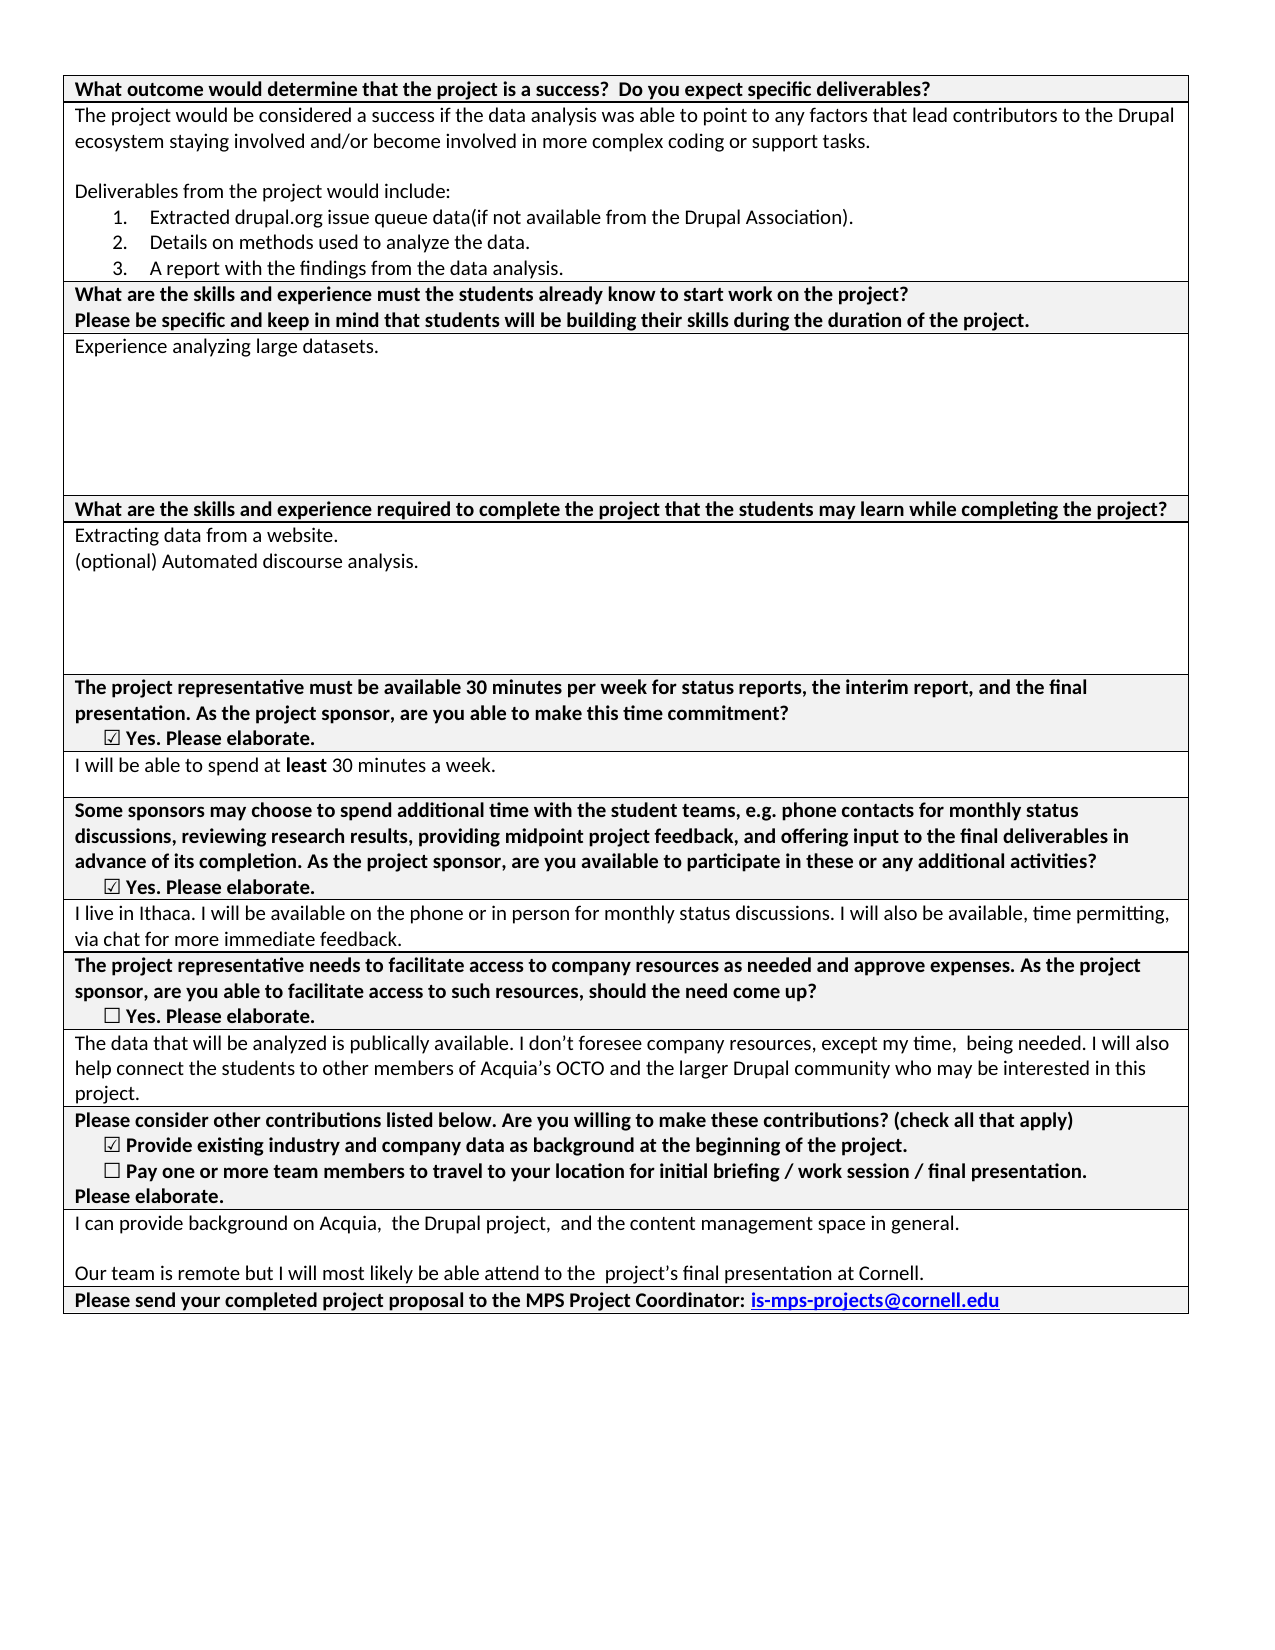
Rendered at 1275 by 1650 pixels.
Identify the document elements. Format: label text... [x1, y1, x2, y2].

table_cell I will be able to spend at least 30 minutes a week. [64, 752, 1188, 797]
table_cell I can provide background on Acquia, the Drupal project, and the content management space in general. Our team is remote but I will most likely be able attend to the project’s final presentation at Cornell. [64, 1210, 1188, 1286]
table_cell Please send your completed project proposal to the MPS Project Coordinator: is-mps-projects@cornell.edu [64, 1287, 1188, 1312]
table_cell Some sponsors may choose to spend additional time with the student teams, e.g. phone contacts for monthly status discussions, reviewing research results, providing midpoint project feedback, and offering input to the final deliverables in advance of its completion. As the project sponsor, are you available to participate in these or any additional activities? ☑ Yes. Please elaborate. [64, 798, 1188, 899]
table_header What outcome would determine that the project is a success? Do you expect specific deliverables? [64, 76, 1188, 101]
table_cell I live in Ithaca. I will be available on the phone or in person for monthly status discussions. I will also be available, time permitting, via chat for more immediate feedback. [64, 900, 1188, 951]
table_cell What are the skills and experience must the students already know to start work on the project? Please be specific and keep in mind that students will be building their skills during the duration of the project. [64, 282, 1188, 332]
table_cell The data that will be analyzed is publically available. I don’t foresee company resources, except my time, being needed. I will also help connect the students to other members of Acquia’s OCTO and the larger Drupal community who may be interested in this project. [64, 1030, 1188, 1106]
table_cell Please consider other contributions listed below. Are you willing to make these contributions? (check all that apply) ☑ Provide existing industry and company data as background at the beginning of the project. ☐ Pay one or more team members to travel to your location for initial briefing / work session / final presentation. Please elaborate. [64, 1107, 1188, 1209]
table_cell The project would be considered a success if the data analysis was able to point to any factors that lead contributors to the Drupal ecosystem staying involved and/or become involved in more complex coding or support tasks. Deliverables from the project would include: Extracted drupal.org issue queue data(if not available from the Drupal Association). Details on methods used to analyze the data. A report with the findings from the data analysis. [64, 103, 1188, 281]
table_cell Extracting data from a website. (optional) Automated discourse analysis. [64, 523, 1188, 673]
table_cell The project representative must be available 30 minutes per week for status reports, the interim report, and the final presentation. As the project sponsor, are you able to make this time commitment? ☑ Yes. Please elaborate. [64, 675, 1188, 751]
table_cell The project representative needs to facilitate access to company resources as needed and approve expenses. As the project sponsor, are you able to facilitate access to such resources, should the need come up? ☐ Yes. Please elaborate. [64, 953, 1188, 1029]
table_cell Experience analyzing large datasets. [64, 334, 1188, 495]
table_cell What are the skills and experience required to complete the project that the students may learn while completing the project? [64, 496, 1188, 521]
